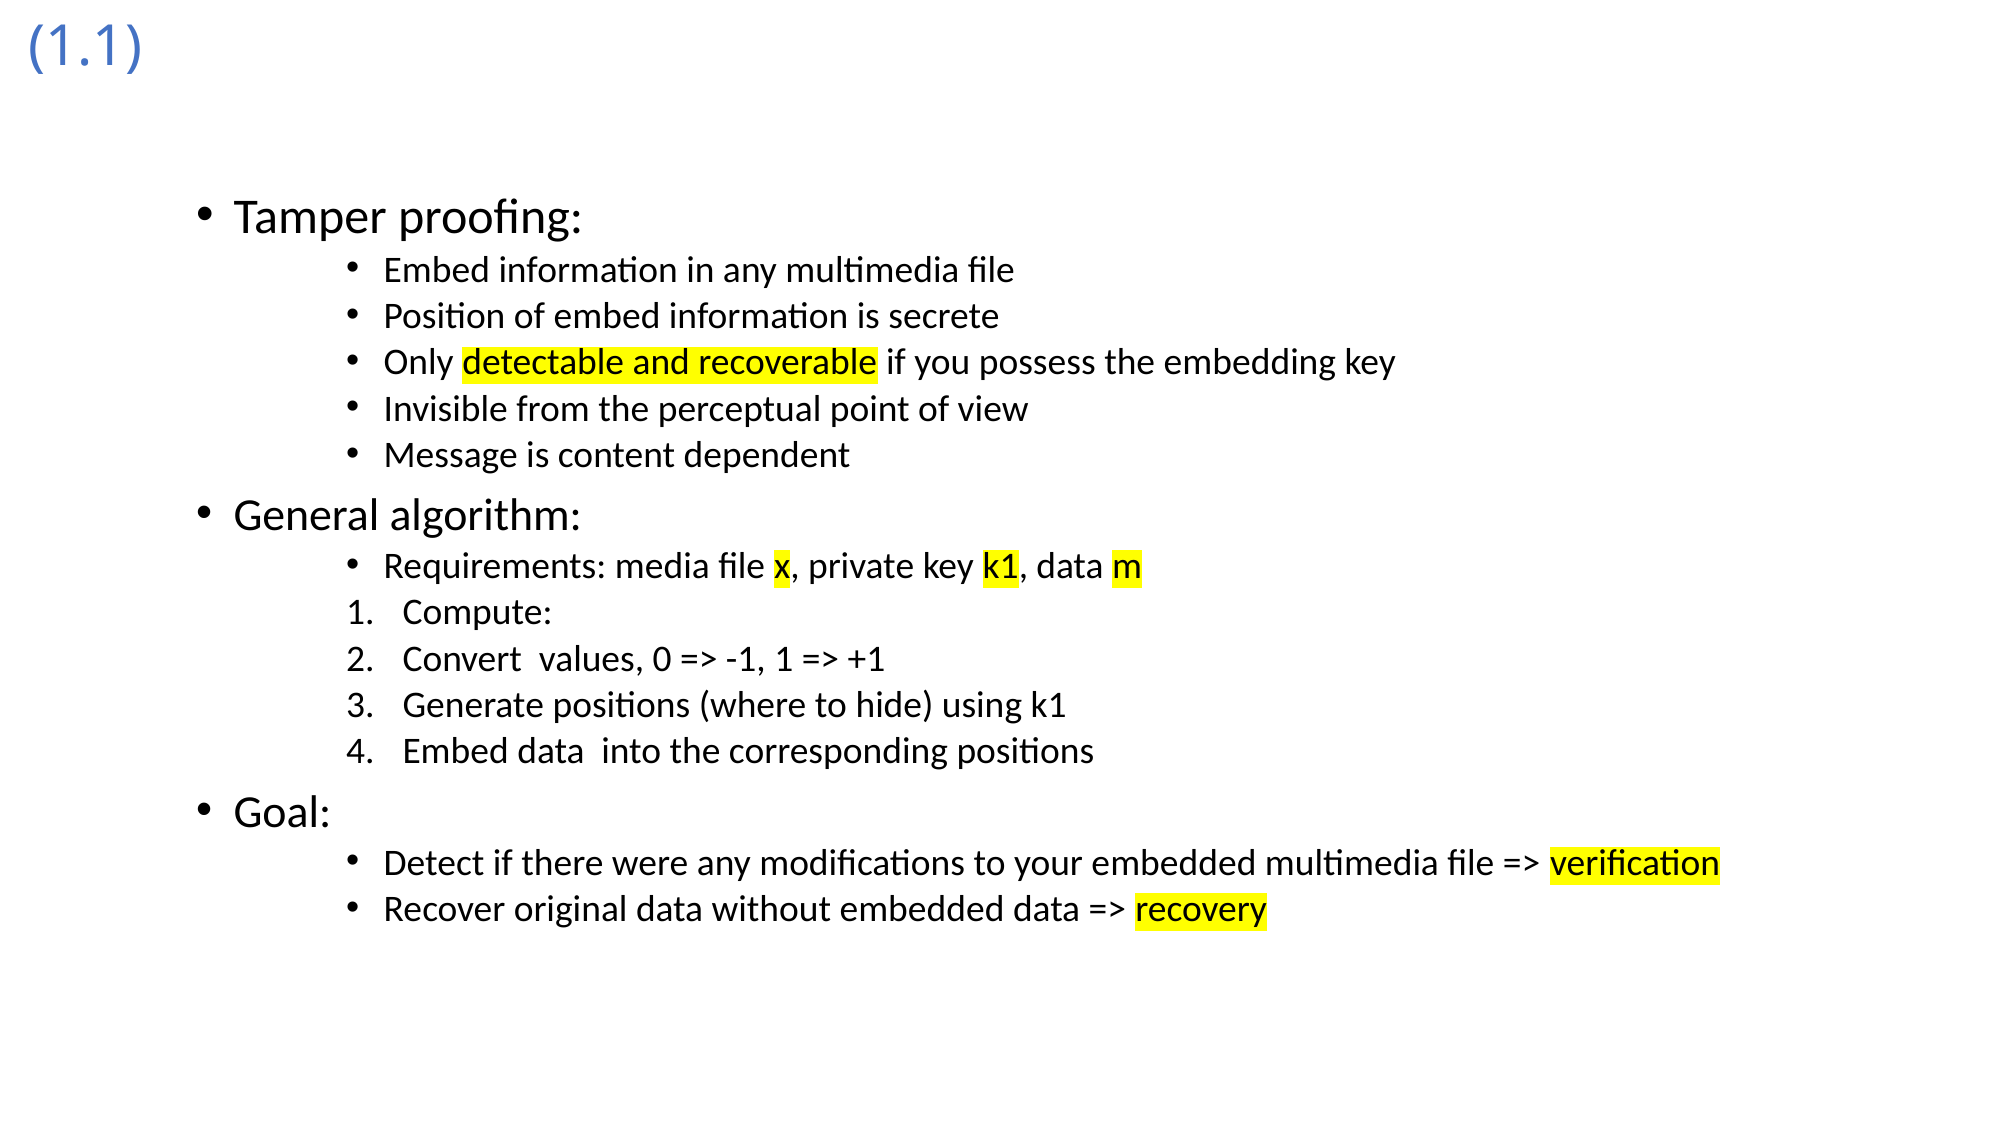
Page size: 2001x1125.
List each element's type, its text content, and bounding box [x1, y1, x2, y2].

text_box Tamper proofing: Embed information in any multimedia file Position of embed information is secrete Only detectable and recoverable if you possess the embedding key Invisible from the perceptual point of view Message is content dependent General algorithm: Requirements: media file x, private key k1, data m Compute: Convert values, 0 => -1, 1 => +1 Generate positions (where to hide) using k1 Embed data into the corresponding positions Goal: Detect if there were any modifications to your embedded multimedia file => verification Recover original data without embedded data => recovery [181, 187, 1819, 985]
title (1.1) [13, 9, 160, 92]
